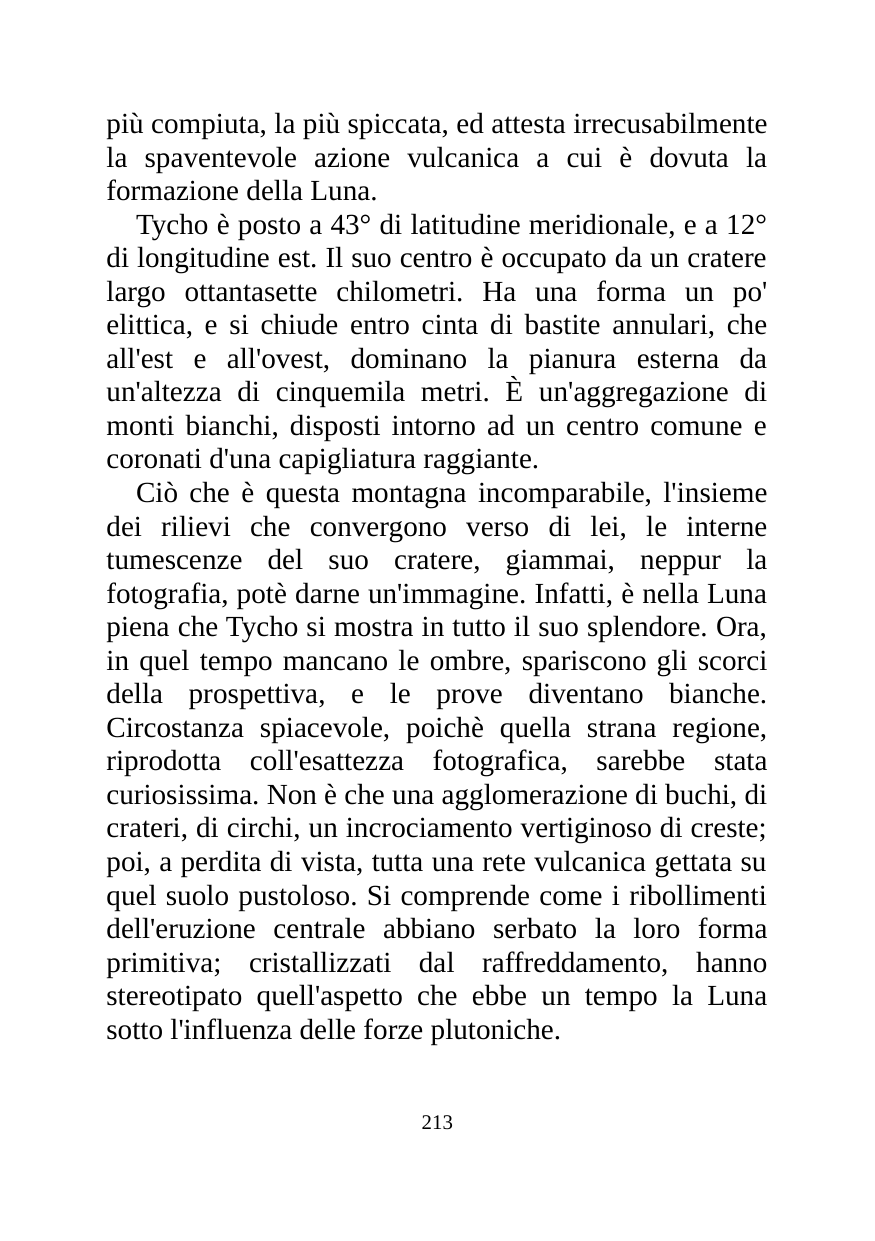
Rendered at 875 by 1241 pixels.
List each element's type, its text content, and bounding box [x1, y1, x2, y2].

text Tycho è posto a 43° di latitudine meridionale, e a 12° di longitudine est. Il suo centro è occupato da un cratere largo ottantasette chilometri. Ha una forma un po' elittica, e si chiude entro cinta di bastite annulari, che all'est e all'ovest, dominano la pianura esterna da un'altezza di cinquemila metri. È un'aggregazione di monti bianchi, disposti intorno ad un centro comune e coronati d'una capigliatura raggiante. [106, 207, 768, 475]
text più compiuta, la più spiccata, ed attesta irrecusabilmente la spaventevole azione vulcanica a cui è dovuta la formazione della Luna. [106, 106, 768, 207]
text Ciò che è questa montagna incomparabile, l'insieme dei rilievi che convergono verso di lei, le interne tumescenze del suo cratere, giammai, neppur la fotografia, potè darne un'immagine. Infatti, è nella Luna piena che Tycho si mostra in tutto il suo splendore. Ora, in quel tempo mancano le ombre, spariscono gli scorci della prospettiva, e le prove diventano bianche. Circostanza spiacevole, poichè quella strana regione, riprodotta coll'esattezza fotografica, sarebbe stata curiosissima. Non è che una agglomerazione di buchi, di crateri, di circhi, un incrociamento vertiginoso di creste; poi, a perdita di vista, tutta una rete vulcanica gettata su quel suolo pustoloso. Si comprende come i ribollimenti dell'eruzione centrale abbiano serbato la loro forma primitiva; cristallizzati dal raffreddamento, hanno stereotipato quell'aspetto che ebbe un tempo la Luna sotto l'influenza delle forze plutoniche. [106, 475, 768, 1045]
